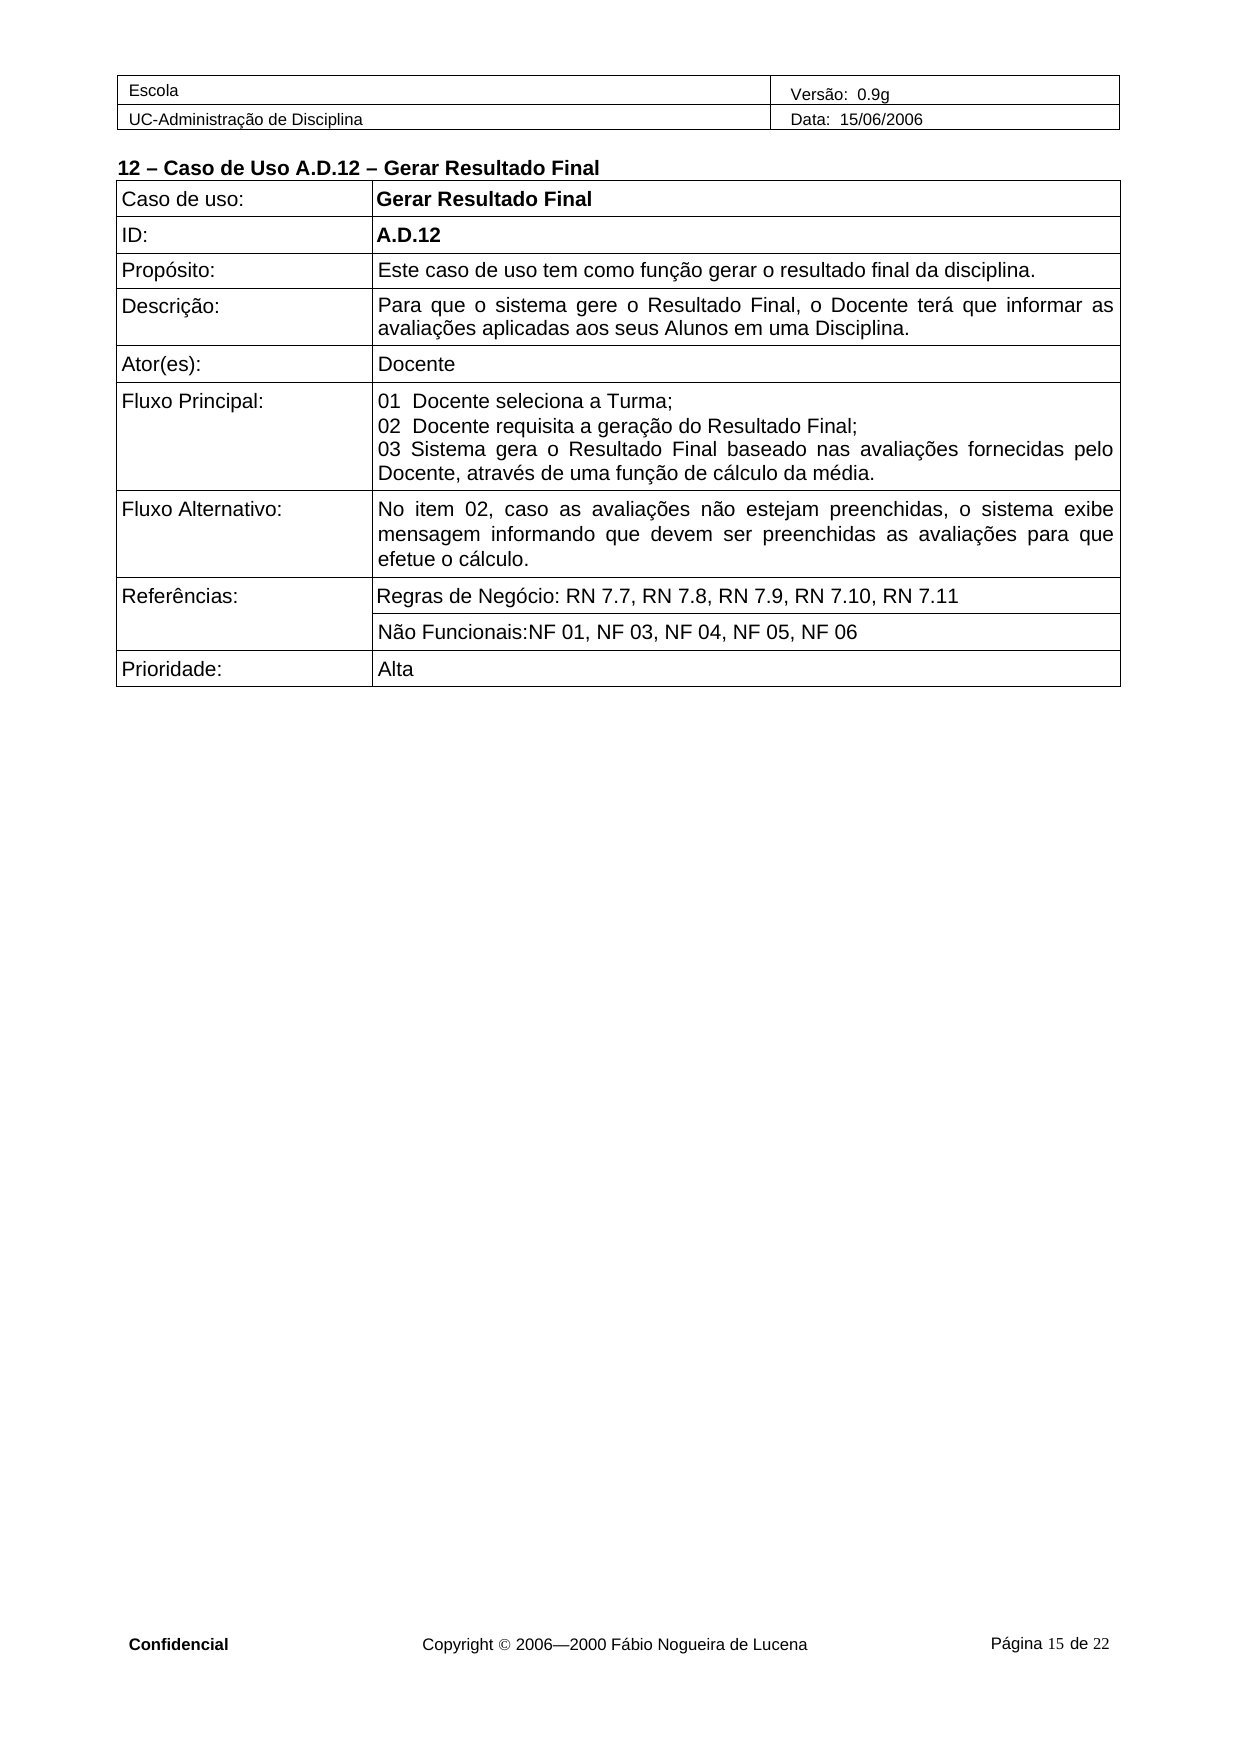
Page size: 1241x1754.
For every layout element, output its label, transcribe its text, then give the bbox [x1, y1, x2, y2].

table_header Gerar Resultado Final [373, 181, 1120, 216]
table_cell Descrição: [117, 289, 372, 345]
table_cell Alta [373, 651, 1120, 686]
table_header Caso de uso: [117, 181, 372, 216]
table_cell Prioridade: [117, 651, 372, 686]
table_cell A.D.12 [373, 217, 1120, 253]
table_cell Referências: [117, 578, 372, 650]
table_cell Não Funcionais:NF 01, NF 03, NF 04, NF 05, NF 06 [373, 614, 1120, 650]
table_cell Este caso de uso tem como função gerar o resultado final da disciplina. [373, 254, 1120, 287]
table_cell Para que o sistema gere o Resultado Final, o Docente terá que informar as avaliações aplicadas aos seus Alunos em uma Disciplina. [373, 289, 1120, 345]
text 12 – Caso de Uso A.D.12 – Gerar Resultado Final [117, 154, 1120, 179]
table_cell Docente [373, 346, 1120, 382]
table_cell Fluxo Principal: [117, 383, 372, 490]
table_cell No item 02, caso as avaliações não estejam preenchidas, o sistema exibe mensagem informando que devem ser preenchidas as avaliações para que efetue o cálculo. [373, 491, 1120, 577]
table_cell Fluxo Alternativo: [117, 491, 372, 577]
table_cell Ator(es): [117, 346, 372, 382]
table_cell 01 Docente seleciona a Turma; 02 Docente requisita a geração do Resultado Final; 03 Sistema gera o Resultado Final baseado nas avaliações fornecidas pelo Docente, através de uma função de cálculo da média. [373, 383, 1120, 490]
table_header Regras de Negócio: RN 7.7, RN 7.8, RN 7.9, RN 7.10, RN 7.11 [373, 578, 1120, 613]
table_cell ID: [117, 217, 372, 253]
table_cell Propósito: [117, 254, 372, 287]
